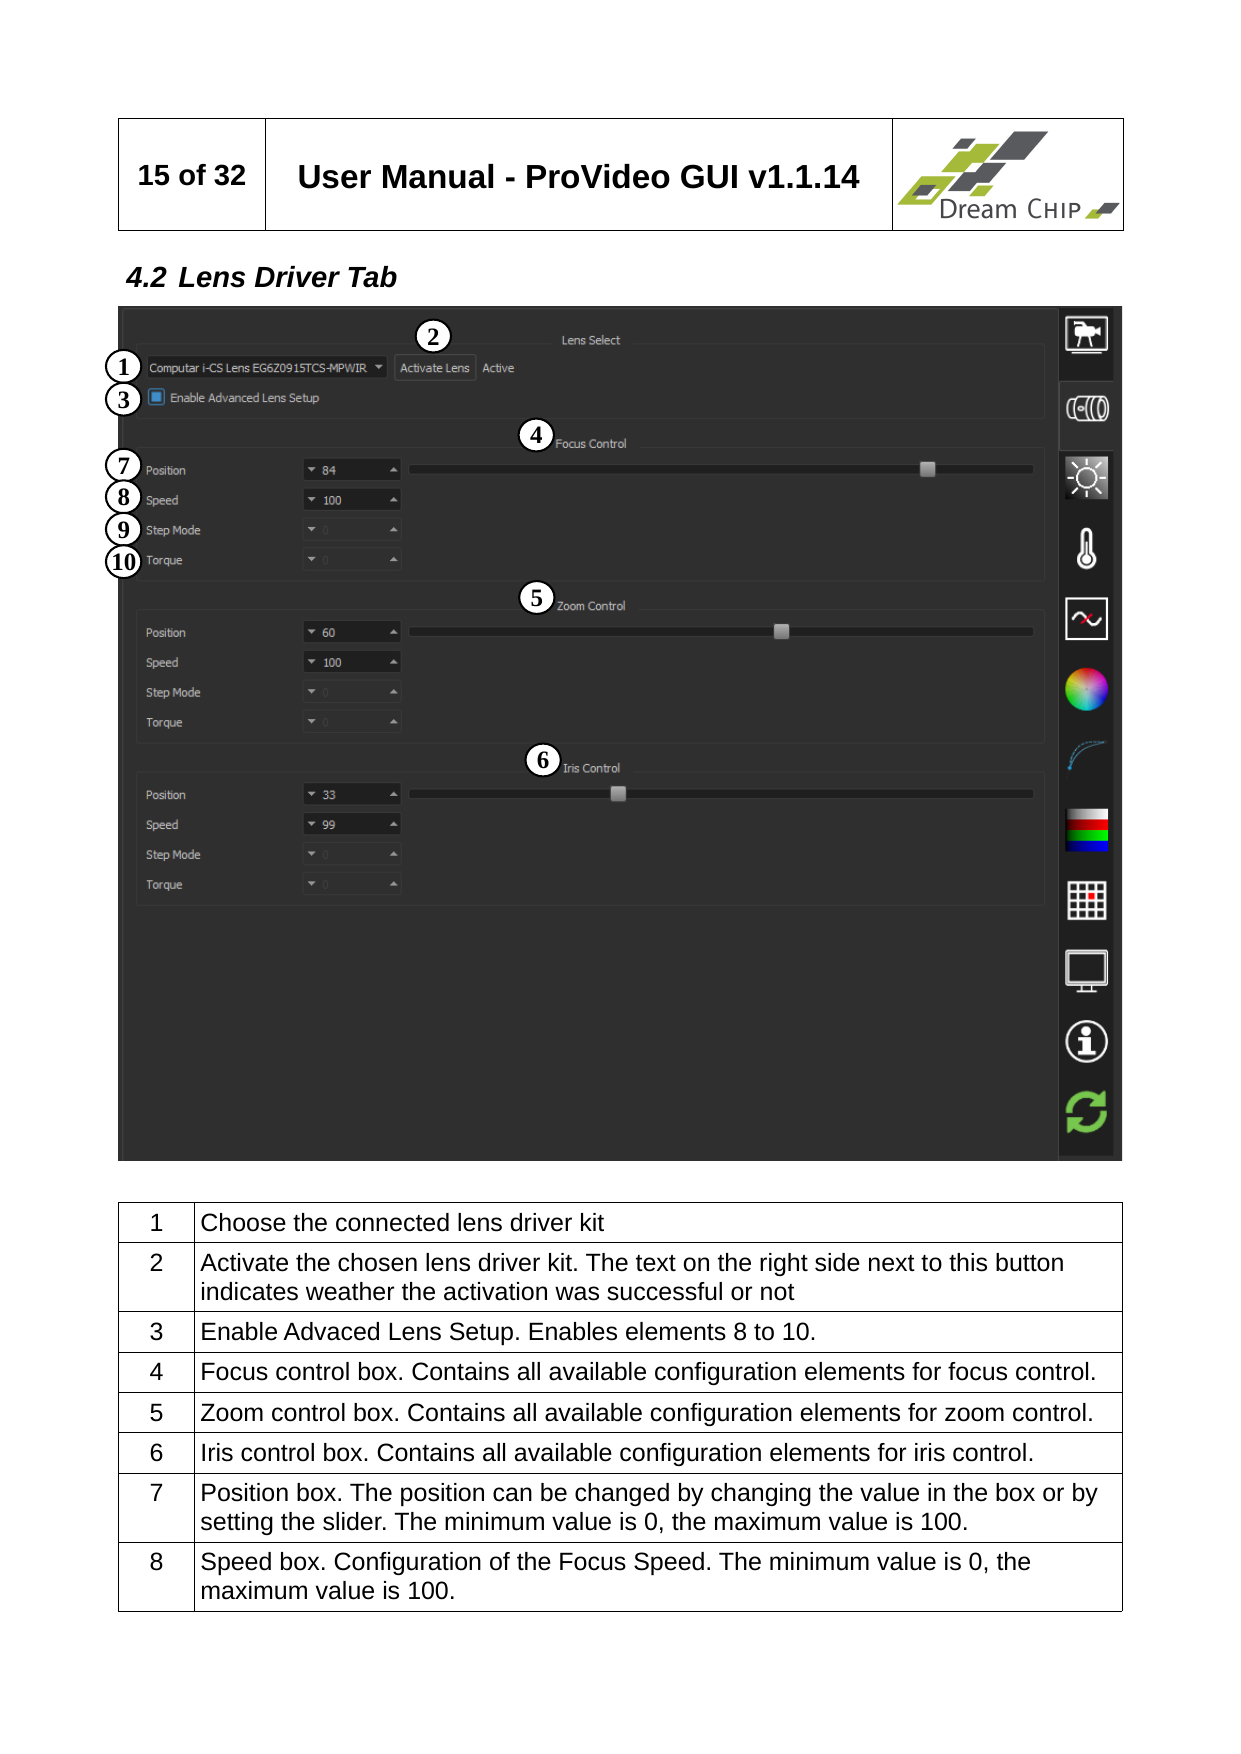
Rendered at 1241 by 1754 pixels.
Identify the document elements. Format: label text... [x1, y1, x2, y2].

table_header 1 [119, 1203, 194, 1242]
table_cell Enable Advaced Lens Setup. Enables elements 8 to 10. [195, 1312, 1122, 1352]
picture [118, 306, 1123, 1161]
table_header Choose the connected lens driver kit [195, 1203, 1122, 1242]
table_cell Position box. The position can be changed by changing the value in the box or by setting the slider. The minimum value is 0, the maximum value is 100. [195, 1474, 1122, 1542]
table_cell 7 [119, 1474, 194, 1542]
table_cell 3 [119, 1312, 194, 1352]
table_cell Focus control box. Contains all available configuration elements for focus control. [195, 1353, 1122, 1392]
table_cell 6 [119, 1433, 194, 1472]
table_cell 2 [119, 1243, 194, 1311]
table_cell Zoom control box. Contains all available configuration elements for zoom control. [195, 1393, 1122, 1432]
table_cell 5 [119, 1393, 194, 1432]
table_cell 4 [119, 1353, 194, 1392]
table_cell Iris control box. Contains all available configuration elements for iris control. [195, 1433, 1122, 1472]
table_cell 8 [119, 1543, 194, 1611]
table_cell Activate the chosen lens driver kit. The text on the right side next to this button indicates weather the activation was successful or not [195, 1243, 1122, 1311]
table_cell Speed box. Configuration of the Focus Speed. The minimum value is 0, the maximum value is 100. [195, 1543, 1122, 1611]
picture [897, 130, 1120, 220]
subtitle Lens Driver Tab [118, 260, 1122, 293]
